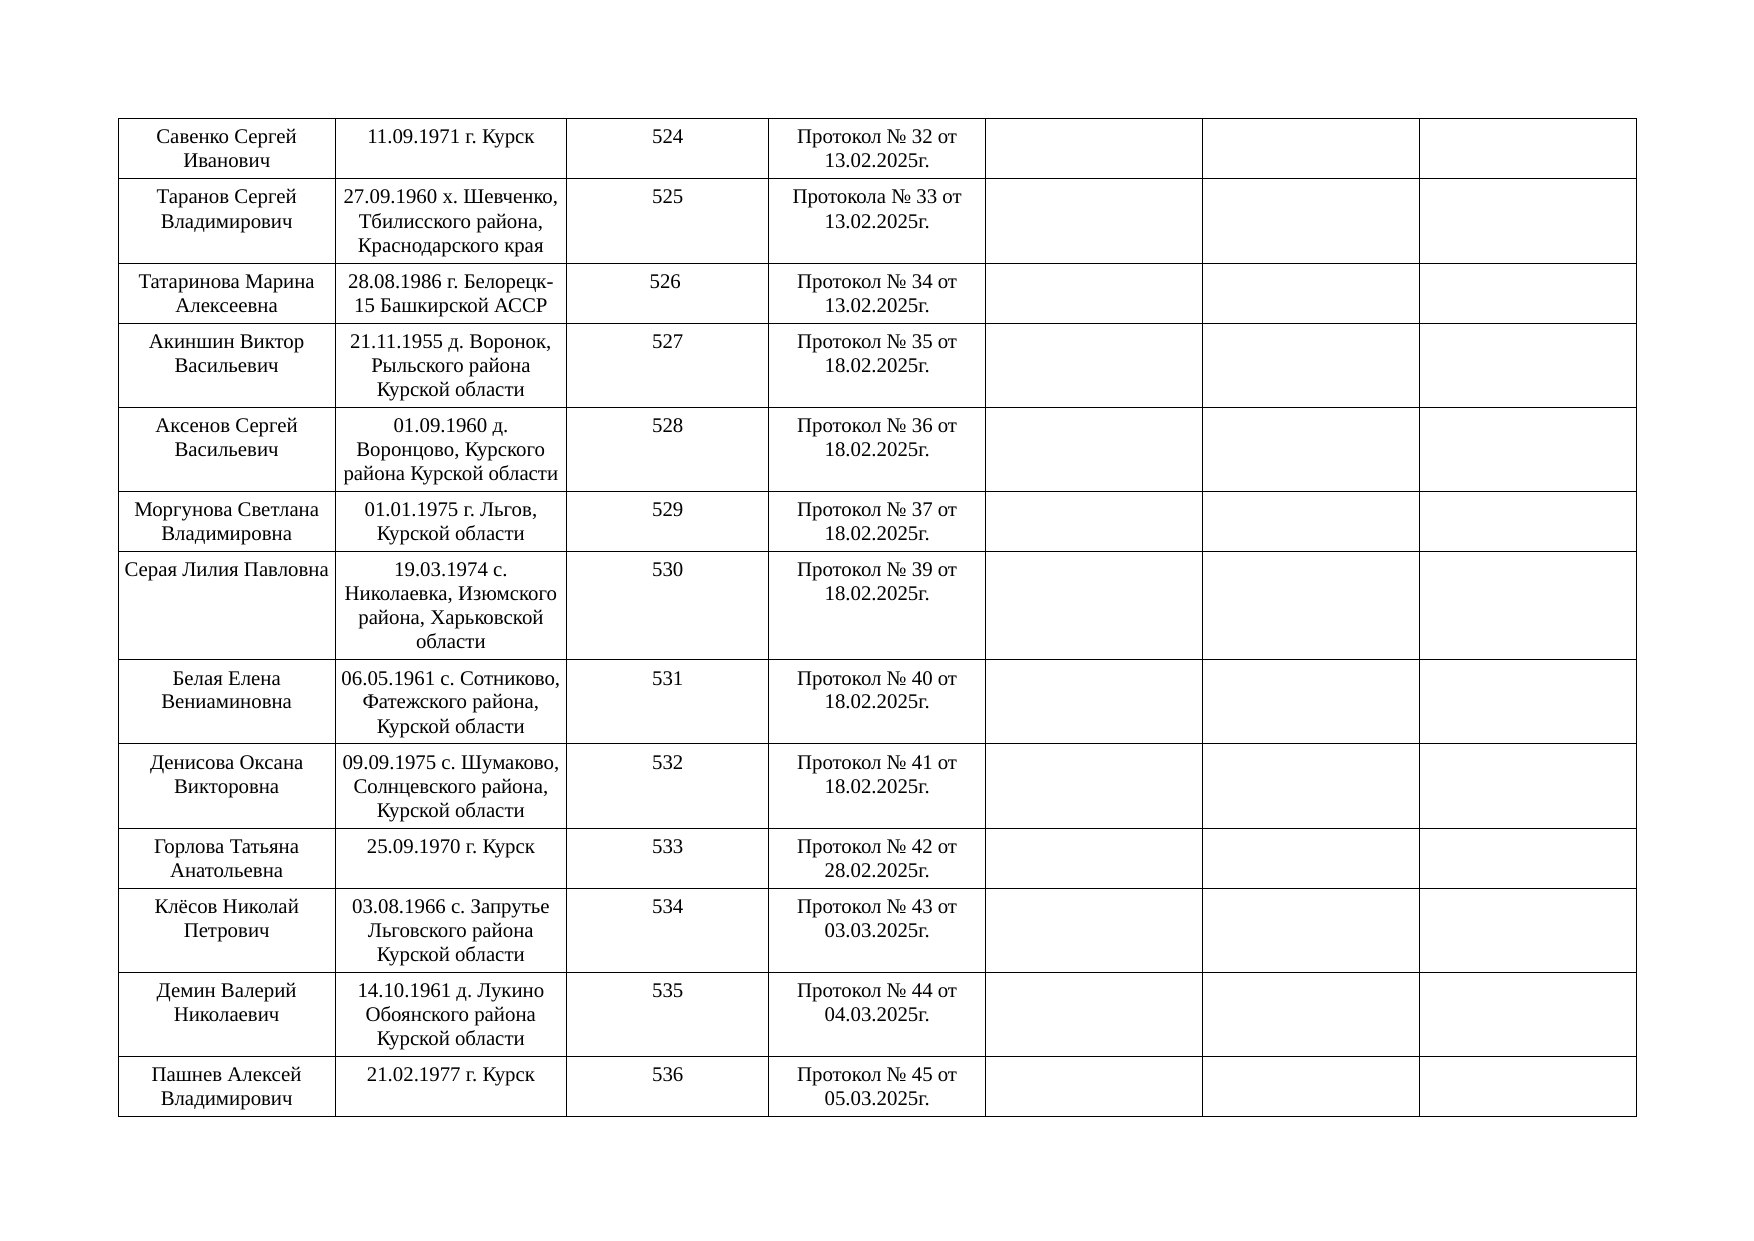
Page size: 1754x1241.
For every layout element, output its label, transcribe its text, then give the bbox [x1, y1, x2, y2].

table_cell 01.01.1975 г. Льгов, Курской области [336, 492, 566, 551]
table_cell [986, 744, 1202, 827]
table_cell 524 [567, 119, 768, 178]
table_cell [1203, 889, 1419, 972]
table_cell 03.08.1966 с. Запрутье Льговского района Курской области [336, 889, 566, 972]
table_cell 14.10.1961 д. Лукино Обоянского района Курской области [336, 973, 566, 1056]
table_cell 535 [567, 973, 768, 1056]
table_cell [986, 324, 1202, 407]
table_cell [1420, 889, 1636, 972]
table_cell Белая Елена Вениаминовна [119, 660, 335, 743]
table_cell Протокол № 44 от 04.03.2025г. [769, 973, 985, 1056]
table_cell 532 [567, 744, 768, 827]
table_cell Протокол № 36 от 18.02.2025г. [769, 408, 985, 491]
table_cell [986, 492, 1202, 551]
table_cell 527 [567, 324, 768, 407]
table_cell [1203, 324, 1419, 407]
table_cell [1203, 660, 1419, 743]
table_cell [1203, 492, 1419, 551]
table_cell 536 [567, 1057, 768, 1116]
table_cell [1203, 973, 1419, 1056]
table_cell Савенко Сергей Иванович [119, 119, 335, 178]
table_cell [1420, 264, 1636, 322]
table_cell 529 [567, 492, 768, 551]
table_cell [1203, 264, 1419, 322]
table_cell [986, 1057, 1202, 1116]
table_cell Протокол № 42 от 28.02.2025г. [769, 829, 985, 888]
table_cell 525 [567, 179, 768, 262]
table_cell Демин Валерий Николаевич [119, 973, 335, 1056]
table_cell Денисова Оксана Викторовна [119, 744, 335, 827]
table_cell Протокол № 39 от 18.02.2025г. [769, 552, 985, 659]
table_cell 09.09.1975 с. Шумаково, Солнцевского района, Курской области [336, 744, 566, 827]
table_cell [1420, 119, 1636, 178]
table_cell Протокол № 45 от 05.03.2025г. [769, 1057, 985, 1116]
table_cell [986, 829, 1202, 888]
table_cell [1420, 660, 1636, 743]
table_cell [986, 179, 1202, 262]
table_cell [1203, 744, 1419, 827]
table_cell [986, 973, 1202, 1056]
table_cell 534 [567, 889, 768, 972]
table_cell [986, 660, 1202, 743]
table_cell Протокол № 37 от 18.02.2025г. [769, 492, 985, 551]
table_cell [986, 889, 1202, 972]
table_cell Моргунова Светлана Владимировна [119, 492, 335, 551]
table_cell [1203, 1057, 1419, 1116]
table_cell Серая Лилия Павловна [119, 552, 335, 659]
table_cell 526 [567, 264, 768, 322]
table_cell Протокол № 32 от 13.02.2025г. [769, 119, 985, 178]
table_cell Таранов Сергей Владимирович [119, 179, 335, 262]
table_cell Протокола № 33 от 13.02.2025г. [769, 179, 985, 262]
table_cell [1203, 552, 1419, 659]
table_cell 21.11.1955 д. Воронок, Рыльского района Курской области [336, 324, 566, 407]
table_cell 530 [567, 552, 768, 659]
table_cell 28.08.1986 г. Белорецк-15 Башкирской АССР [336, 264, 566, 322]
table_cell Протокол № 41 от 18.02.2025г. [769, 744, 985, 827]
table_cell 06.05.1961 с. Сотниково, Фатежского района, Курской области [336, 660, 566, 743]
table_cell [1420, 408, 1636, 491]
table_cell Протокол № 34 от 13.02.2025г. [769, 264, 985, 322]
table_cell Протокол № 35 от 18.02.2025г. [769, 324, 985, 407]
table_cell [1420, 744, 1636, 827]
table_cell [1420, 1057, 1636, 1116]
table_cell Акиншин Виктор Васильевич [119, 324, 335, 407]
table_cell [986, 119, 1202, 178]
table_cell 25.09.1970 г. Курск [336, 829, 566, 888]
table_cell 19.03.1974 с. Николаевка, Изюмского района, Харьковской области [336, 552, 566, 659]
table_cell [1420, 552, 1636, 659]
table_cell [986, 408, 1202, 491]
table_cell Протокол № 43 от 03.03.2025г. [769, 889, 985, 972]
table_cell 531 [567, 660, 768, 743]
table_cell [1420, 324, 1636, 407]
table_cell [1420, 829, 1636, 888]
table_cell Горлова Татьяна Анатольевна [119, 829, 335, 888]
table_cell [1420, 179, 1636, 262]
table_cell 11.09.1971 г. Курск [336, 119, 566, 178]
table_cell 533 [567, 829, 768, 888]
table_cell Аксенов Сергей Васильевич [119, 408, 335, 491]
table_cell [1203, 829, 1419, 888]
table_cell 01.09.1960 д. Воронцово, Курского района Курской области [336, 408, 566, 491]
table_cell [1420, 973, 1636, 1056]
table_cell 27.09.1960 х. Шевченко, Тбилисского района, Краснодарского края [336, 179, 566, 262]
table_cell [1203, 408, 1419, 491]
table_cell Протокол № 40 от 18.02.2025г. [769, 660, 985, 743]
table_cell [1420, 492, 1636, 551]
table_cell Татаринова Марина Алексеевна [119, 264, 335, 322]
table_cell [1203, 119, 1419, 178]
table_cell [986, 552, 1202, 659]
table_cell [986, 264, 1202, 322]
table_cell Пашнев Алексей Владимирович [119, 1057, 335, 1116]
table_cell Клёсов Николай Петрович [119, 889, 335, 972]
table_cell 528 [567, 408, 768, 491]
table_cell [1203, 179, 1419, 262]
table_cell 21.02.1977 г. Курск [336, 1057, 566, 1116]
